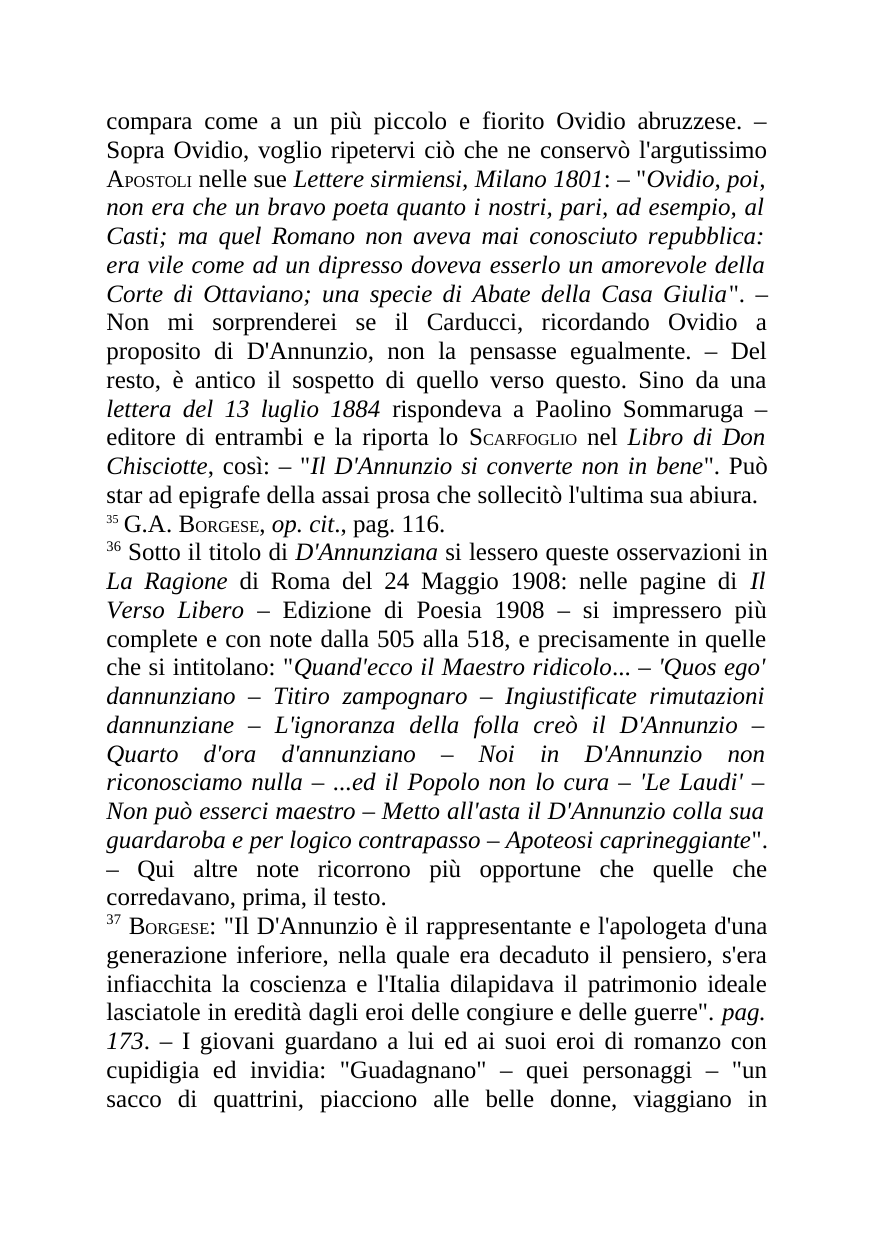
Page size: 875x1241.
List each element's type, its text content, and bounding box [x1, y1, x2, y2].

text Sotto il titolo di D'Annunziana si lessero queste osservazioni in La Ragione di Roma del 24 Maggio 1908: nelle pagine di Il Verso Libero – Edizione di Poesia 1908 – si impressero più complete e con note dalla 505 alla 518, e precisamente in quelle che si intitolano: "Quand'ecco il Maestro ridicolo... – 'Quos ego' dannunziano – Titiro zampognaro – Ingiustificate rimutazioni dannunziane – L'ignoranza della folla creò il D'Annunzio – Quarto d'ora d'annunziano – Noi in D'Annunzio non riconosciamo nulla – ...ed il Popolo non lo cura – 'Le Laudi' – Non può esserci maestro – Metto all'asta il D'Annunzio colla sua guardaroba e per logico contrapasso – Apoteosi caprineggiante". – Qui altre note ricorrono più opportune che quelle che corredavano, prima, il testo. [106, 537, 768, 911]
text compara come a un più piccolo e fiorito Ovidio abruzzese. – Sopra Ovidio, voglio ripetervi ciò che ne conservò l'argutissimo Apostoli nelle sue Lettere sirmiensi, Milano 1801: – "Ovidio, poi, non era che un bravo poeta quanto i nostri, pari, ad esempio, al Casti; ma quel Romano non aveva mai conosciuto repubblica: era vile come ad un dipresso doveva esserlo un amorevole della Corte di Ottaviano; una specie di Abate della Casa Giulia". – Non mi sorprenderei se il Carducci, ricordando Ovidio a proposito di D'Annunzio, non la pensasse egualmente. – Del resto, è antico il sospetto di quello verso questo. Sino da una lettera del 13 luglio 1884 rispondeva a Paolino Sommaruga – editore di entrambi e la riporta lo Scarfoglio nel Libro di Don Chisciotte, così: – "Il D'Annunzio si converte non in bene". Può star ad epigrafe della assai prosa che sollecitò l'ultima sua abiura. [106, 106, 768, 509]
text G.A. Borgese, op. cit., pag. 116. [106, 509, 768, 537]
text Borgese: "Il D'Annunzio è il rappresentante e l'apologeta d'una generazione inferiore, nella quale era decaduto il pensiero, s'era infiacchita la coscienza e l'Italia dilapidava il patrimonio ideale lasciatole in eredità dagli eroi delle congiure e delle guerre". pag. 173. – I giovani guardano a lui ed ai suoi eroi di romanzo con cupidigia ed invidia: "Guadagnano" – quei personaggi – "un sacco di quattrini, piacciono alle belle donne, viaggiano in [106, 911, 768, 1112]
